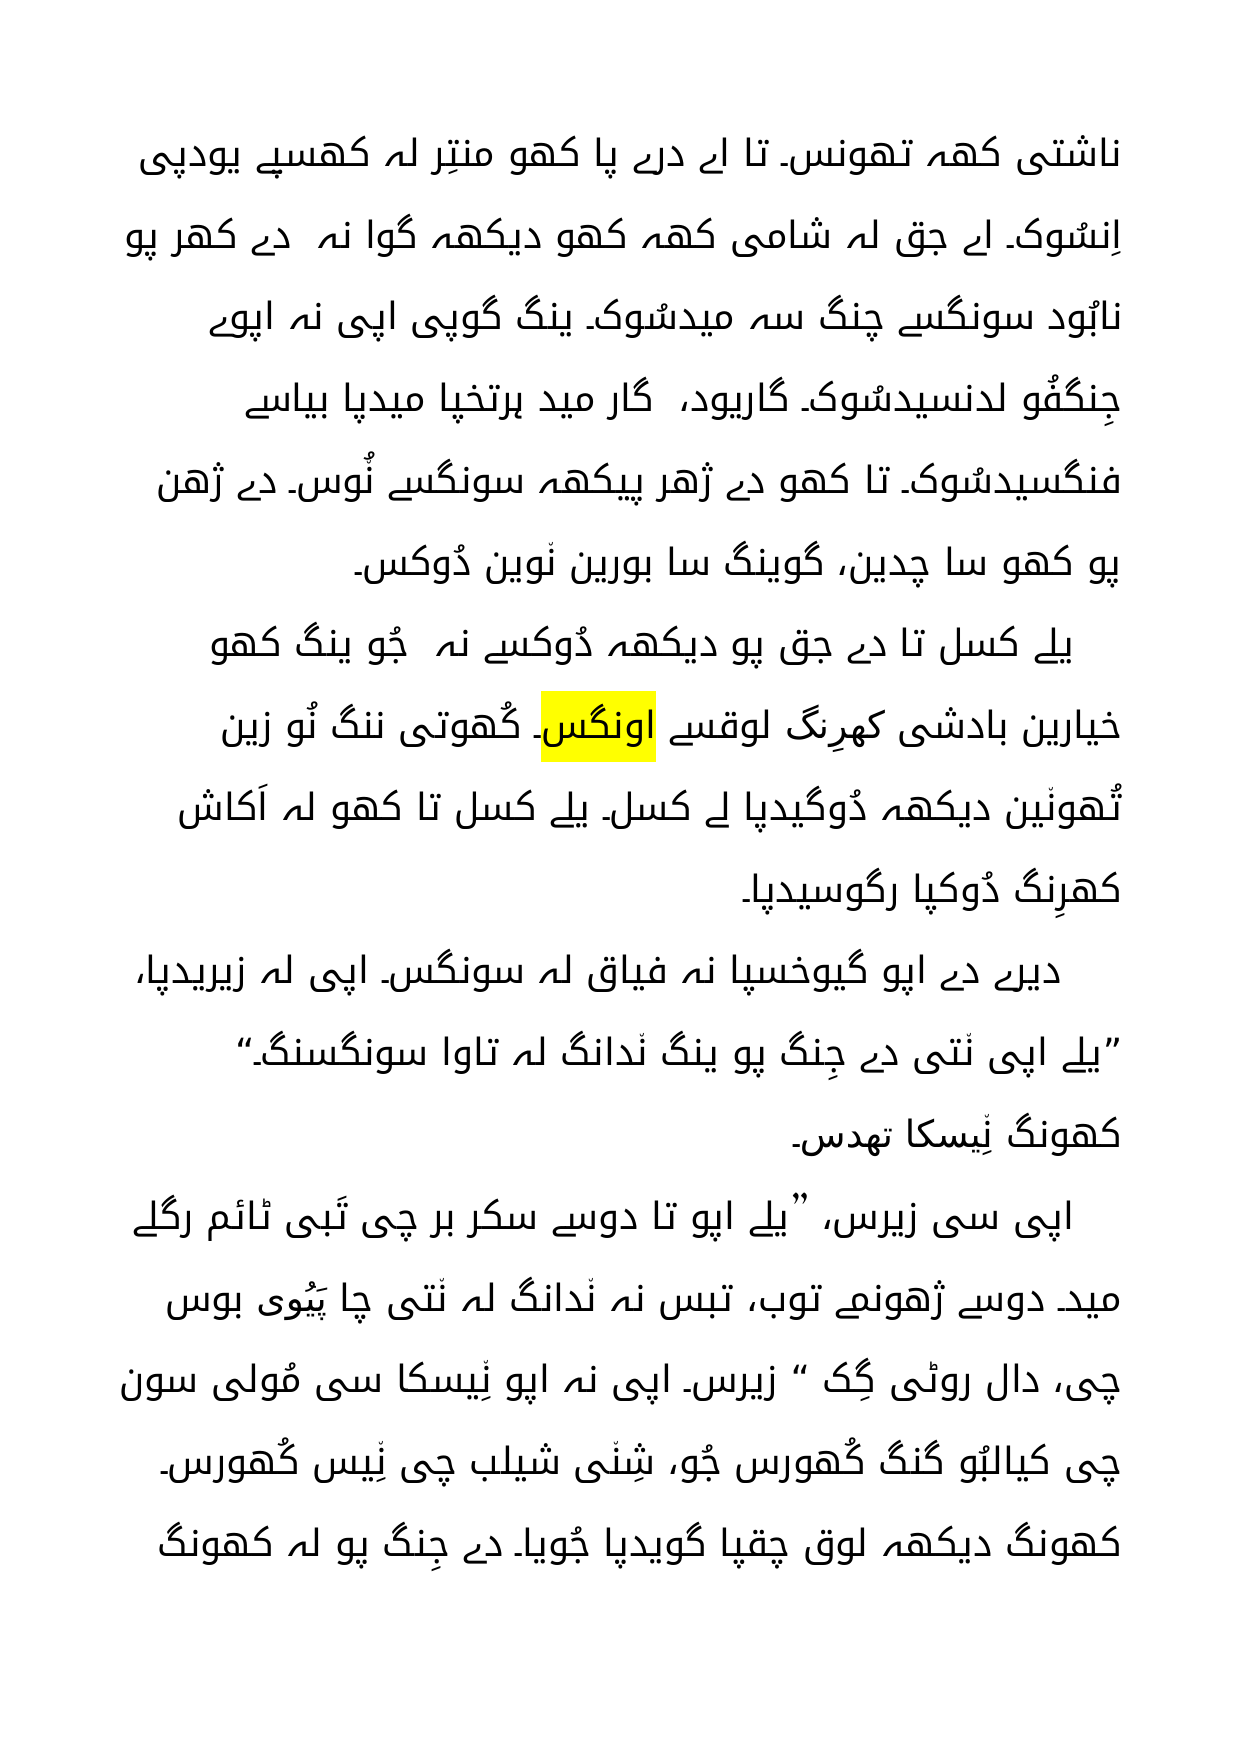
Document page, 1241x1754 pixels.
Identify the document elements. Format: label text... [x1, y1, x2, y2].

text یلے کسل تا دے جق پو دیکھہ دُوکسے نہ جُو ینگ کھو خیارین بادشی کھرِنگ لوقسے اونگس۔ کُھوتی ننگ نُو زین تُھون٘ین دیکھہ دُوگیدپا لے کسل۔ یلے کسل تا کھو لہ اَکاش کھرِنگ دُوکپا رگوسیدپا۔ [118, 609, 1122, 925]
text اپی سی زیرس، ”یلے اپو تا دوسے سکر بر چی تَبی ٹائم رگلے مید۔ دوسے ژھونمے توب، تبس نہ ن٘دانگ لہ ن٘تی چا پَیُوی بوس چی، دال روٹی گِک “ زیرس۔ اپی نہ اپو نِ٘یسکا سی مُولی سون چی کیالبُو گنگ کُھورس جُو، شِن٘ی شیلب چی نِ٘یس کُھورس۔ کھونگ دیکھہ لوق چقپا گویدپا جُویا۔ دے جِنگ پو لہ کھونگ [118, 1181, 1122, 1579]
text دیرے دے اپو گیوخسپا نہ فیاق لہ سونگس۔ اپی لہ زیریدپا، ”یلے اپی ن٘تی دے جِنگ پو ینگ ن٘دانگ لہ تاوا سونگسنگ۔“ کھونگ نِ٘یسکا تھدس۔ [118, 936, 1122, 1171]
text ناشتی کھہ تھونس۔ تا اے درے پا کھو منتِر لہ کھسپے یودپی اِنسُوک۔ اے جق لہ شامی کھہ کھو دیکھہ گوا نہ دے کھر پو نابُود سونگسے چنگ سہ میدسُوک۔ ینگ گوپی اپی نہ اپوے جِنگفُو لدنسیدسُوک۔ گاریود، گار مید ہرتخپا میدپا بیاسے فنگسیدسُوک۔ تا کھو دے ژھر پیکھہ سونگسے نُ٘وس۔ دے ژھن پو کھو سا چدین، گوینگ سا بورین ن٘وین دُوکس۔ [118, 118, 1122, 598]
